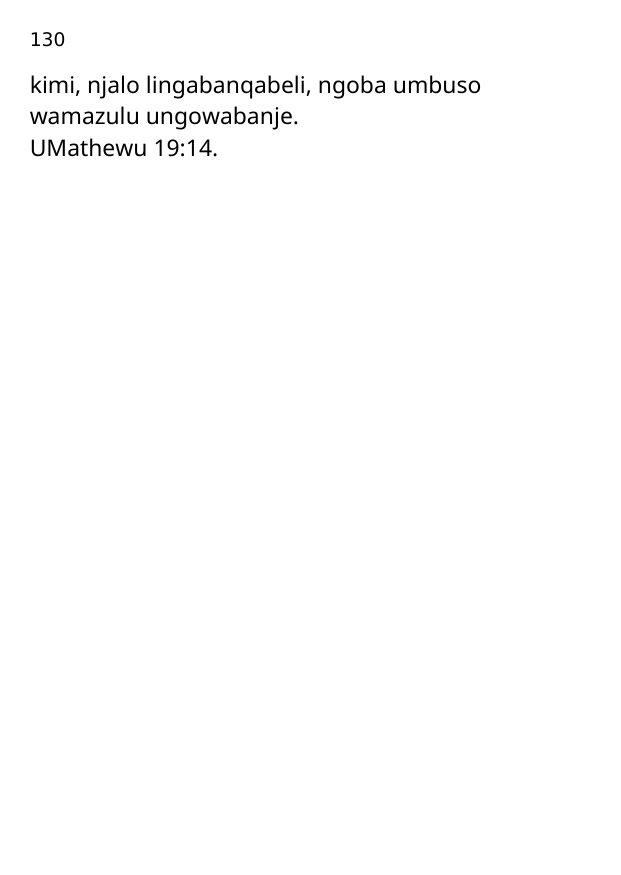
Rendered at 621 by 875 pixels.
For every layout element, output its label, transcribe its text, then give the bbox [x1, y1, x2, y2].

text kimi, njalo lingabanqabeli, ngoba umbuso wamazulu ungowabanje. [29, 69, 576, 132]
text UMathewu 19:14. [29, 132, 576, 163]
